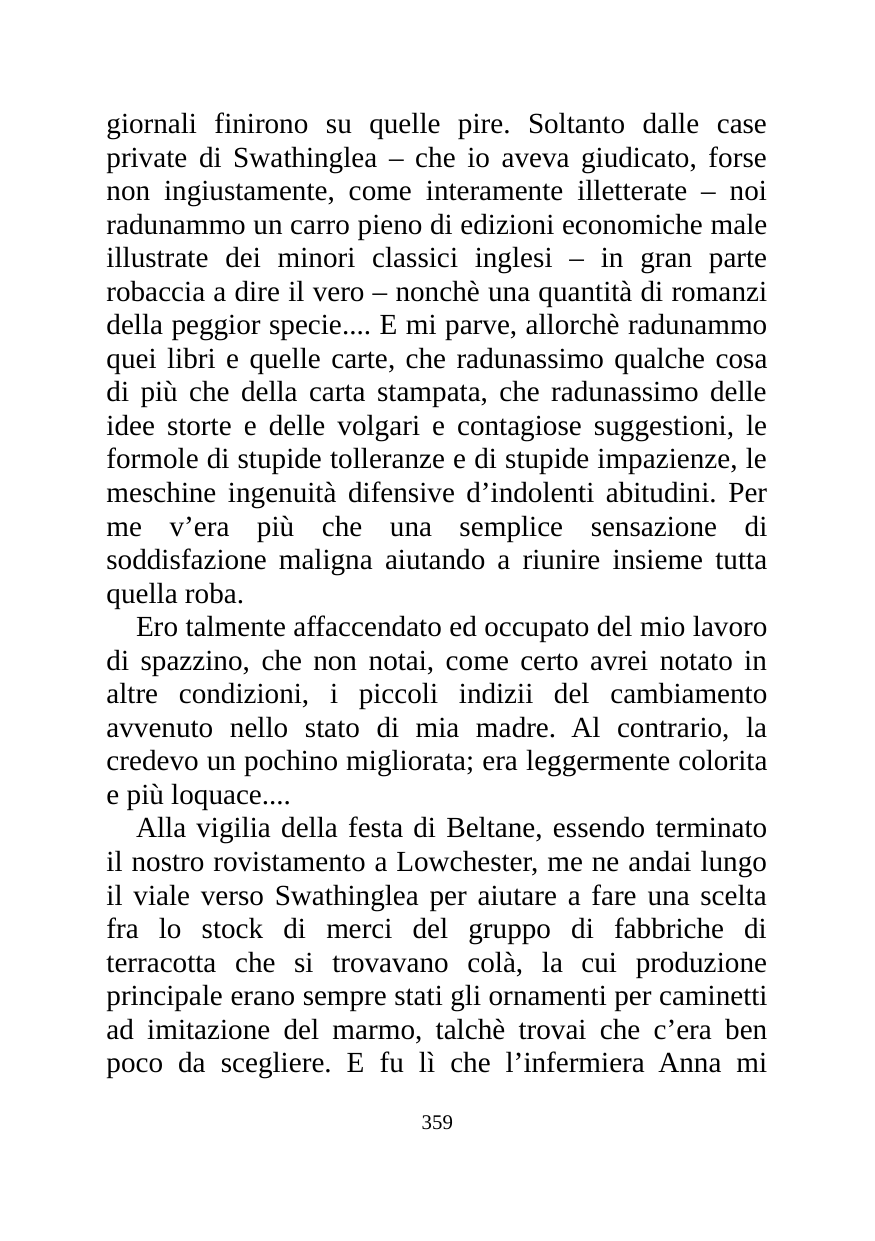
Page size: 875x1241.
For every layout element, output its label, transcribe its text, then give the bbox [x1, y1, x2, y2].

text Ero talmente affaccendato ed occupato del mio lavoro di spazzino, che non notai, come certo avrei notato in altre condizioni, i piccoli indizii del cambiamento avvenuto nello stato di mia madre. Al contrario, la credevo un pochino migliorata; era leggermente colorita e più loquace.... [106, 609, 768, 811]
text giornali finirono su quelle pire. Soltanto dalle case private di Swathinglea – che io aveva giudicato, forse non ingiustamente, come interamente illetterate – noi radunammo un carro pieno di edizioni economiche male illustrate dei minori classici inglesi – in gran parte robaccia a dire il vero – nonchè una quantità di romanzi della peggior specie.... E mi parve, allorchè radunammo quei libri e quelle carte, che radunassimo qualche cosa di più che della carta stampata, che radunassimo delle idee storte e delle volgari e contagiose suggestioni, le formole di stupide tolleranze e di stupide impazienze, le meschine ingenuità difensive d’indolenti abitudini. Per me v’era più che una semplice sensazione di soddisfazione maligna aiutando a riunire insieme tutta quella roba. [106, 106, 768, 609]
text Alla vigilia della festa di Beltane, essendo terminato il nostro rovistamento a Lowchester, me ne andai lungo il viale verso Swathinglea per aiutare a fare una scelta fra lo stock di merci del gruppo di fabbriche di terracotta che si trovavano colà, la cui produzione principale erano sempre stati gli ornamenti per caminetti ad imitazione del marmo, talchè trovai che c’era ben poco da scegliere. E fu lì che l’infermiera Anna mi [106, 811, 768, 1079]
